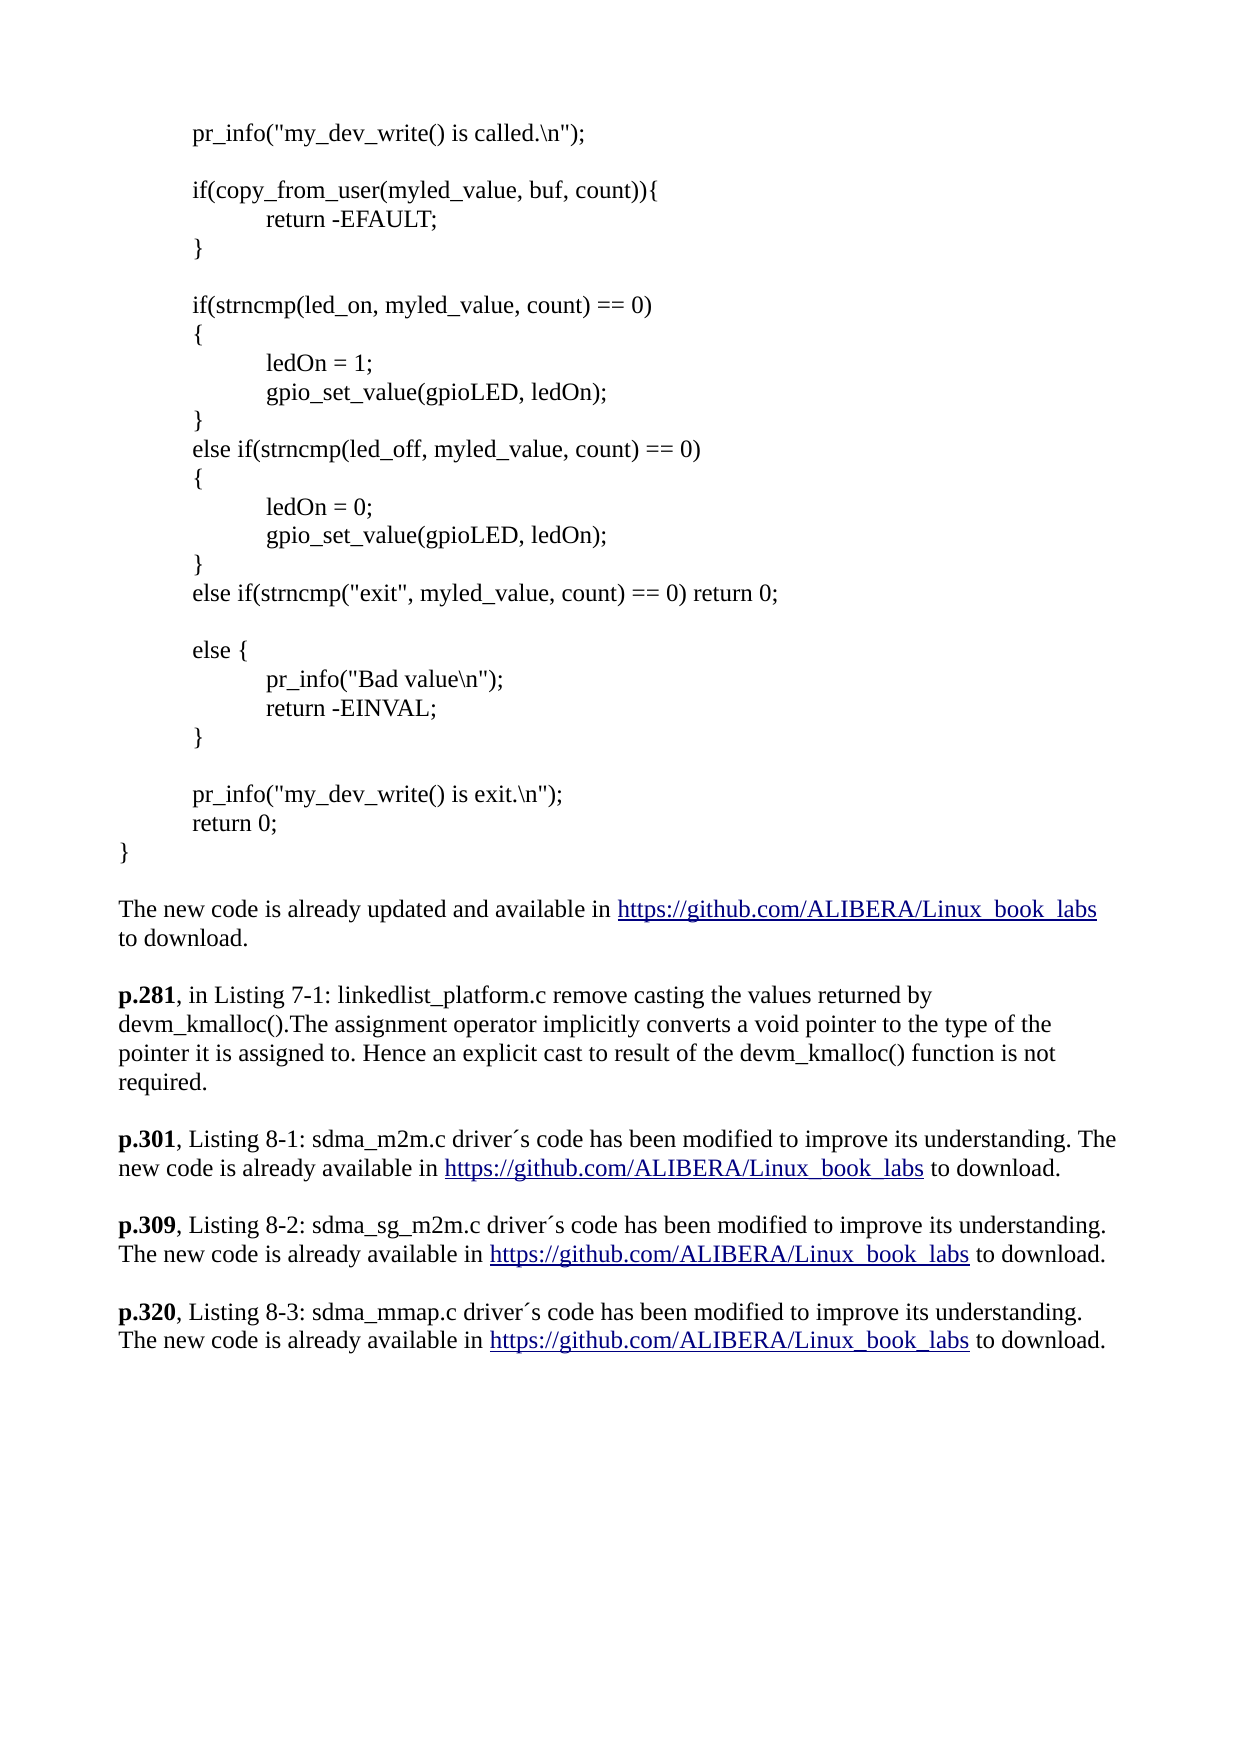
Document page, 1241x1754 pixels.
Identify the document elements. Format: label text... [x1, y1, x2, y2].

text else if(strncmp("exit", myled_value, count) == 0) return 0; [118, 578, 1122, 607]
text } [118, 722, 1122, 751]
text pr_info("my_dev_write() is called.\n"); [118, 118, 1122, 147]
text gpio_set_value(gpioLED, ledOn); [118, 521, 1122, 549]
text ledOn = 1; [118, 348, 1122, 377]
text if(copy_from_user(myled_value, buf, count)){ [118, 176, 1122, 204]
text } [118, 233, 1122, 262]
text if(strncmp(led_on, myled_value, count) == 0) [118, 291, 1122, 319]
text { [118, 463, 1122, 492]
text pr_info("Bad value\n"); [118, 664, 1122, 693]
text } [118, 837, 1122, 866]
text } [118, 549, 1122, 578]
text return 0; [118, 808, 1122, 837]
text return -EFAULT; [118, 204, 1122, 233]
text return -EINVAL; [118, 693, 1122, 722]
text p.281, in Listing 7-1: linkedlist_platform.c remove casting the values returned by devm_kmalloc().The assignment operator implicitly converts a void pointer to the type of the [118, 981, 1122, 1038]
text The new code is already updated and available in https://github.com/ALIBERA/Linux_book_labs to download. [118, 894, 1122, 952]
text else if(strncmp(led_off, myled_value, count) == 0) [118, 434, 1122, 463]
text else { [118, 636, 1122, 664]
text p.320, Listing 8-3: sdma_mmap.c driver´s code has been modified to improve its understanding. The new code is already available in https://github.com/ALIBERA/Linux_book_labs to download. [118, 1297, 1122, 1354]
text p.301, Listing 8-1: sdma_m2m.c driver´s code has been modified to improve its understanding. The new code is already available in https://github.com/ALIBERA/Linux_book_labs to download. [118, 1124, 1122, 1182]
text { [118, 319, 1122, 348]
text gpio_set_value(gpioLED, ledOn); [118, 377, 1122, 406]
text } [118, 406, 1122, 434]
text pointer it is assigned to. Hence an explicit cast to result of the devm_kmalloc() function is not required. [118, 1038, 1122, 1096]
text pr_info("my_dev_write() is exit.\n"); [118, 779, 1122, 808]
text p.309, Listing 8-2: sdma_sg_m2m.c driver´s code has been modified to improve its understanding. The new code is already available in https://github.com/ALIBERA/Linux_book_labs to download. [118, 1211, 1122, 1268]
text ledOn = 0; [118, 492, 1122, 521]
